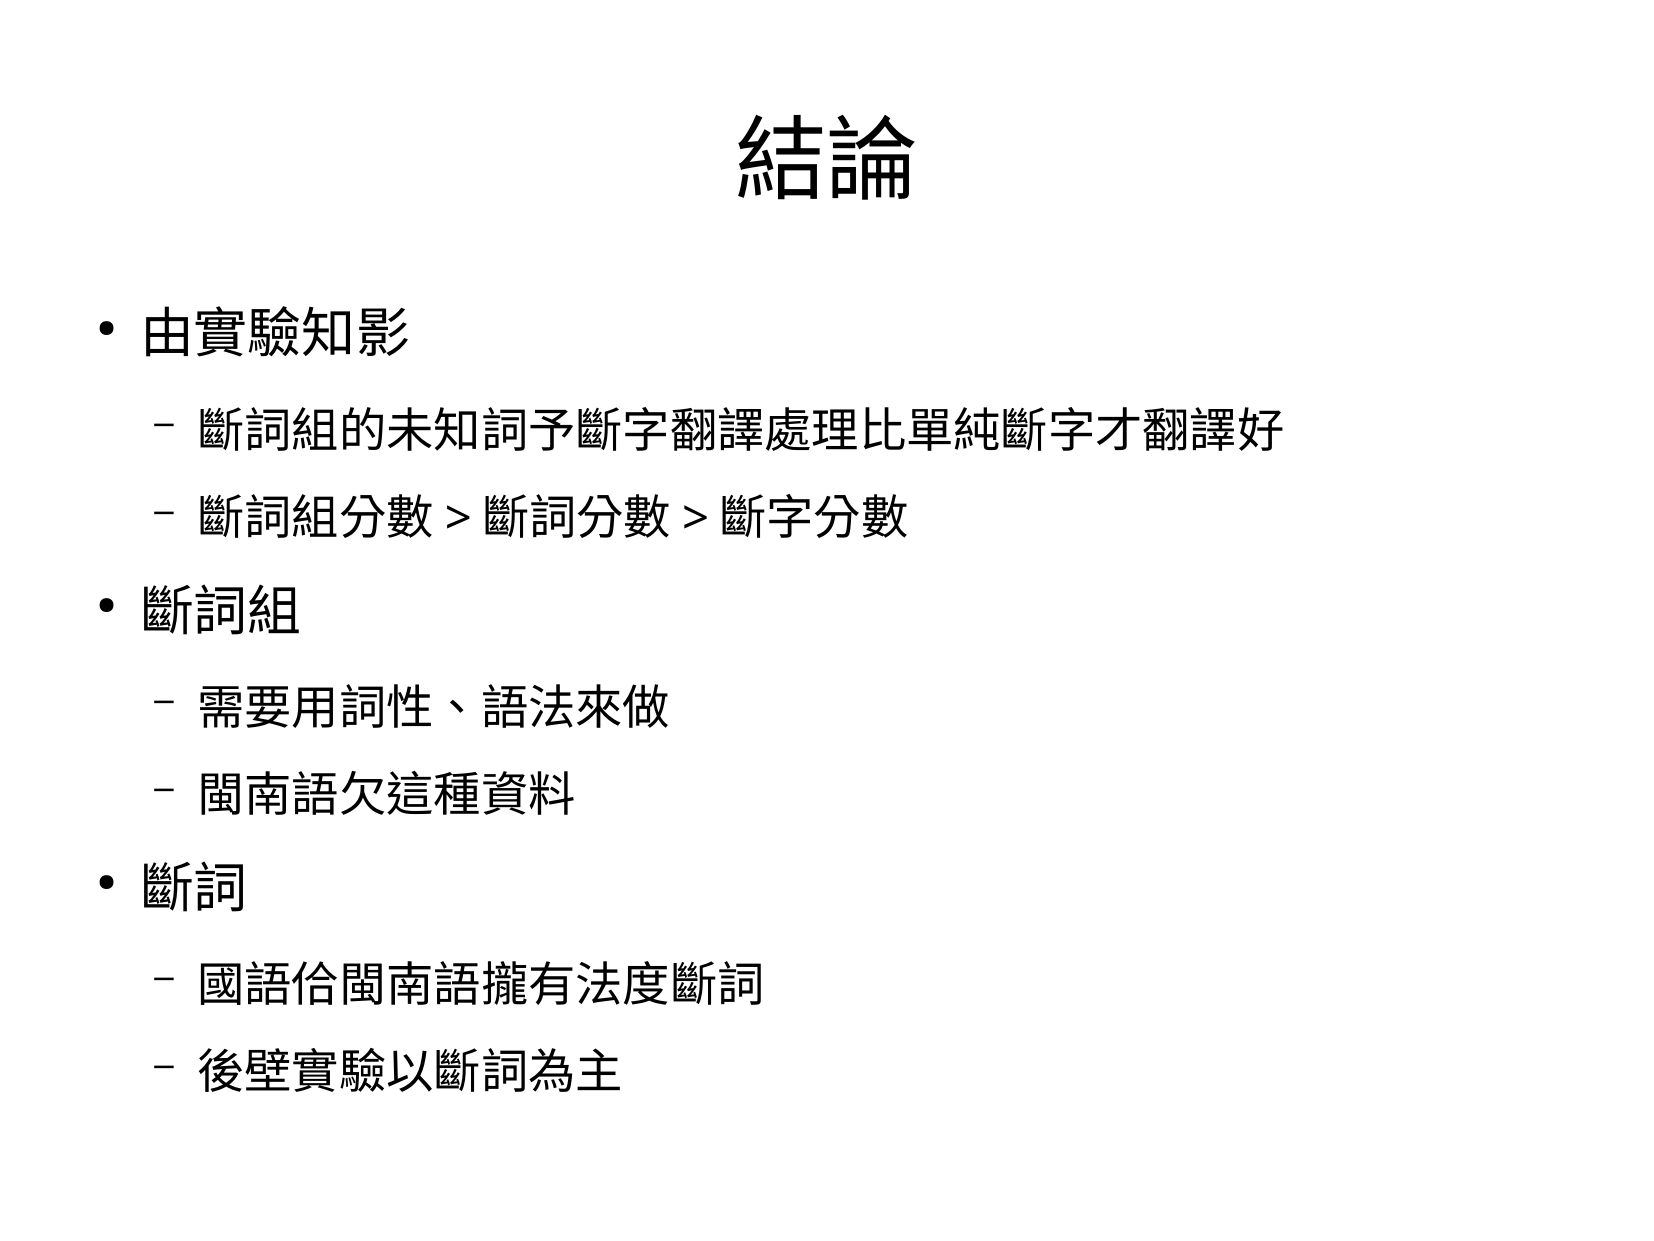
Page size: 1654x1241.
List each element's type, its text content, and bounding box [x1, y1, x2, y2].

list 由實驗知影 斷詞組的未知詞予斷字翻譯處理比單純斷字才翻譯好 斷詞組分數>斷詞分數>斷字分數 斷詞組 需要用詞性、語法來做 閩南語欠這種資料 斷詞 國語佮閩南語攏有法度斷詞 後壁實驗以斷詞為主 [82, 290, 1538, 1107]
title 結論 [82, 49, 1571, 257]
